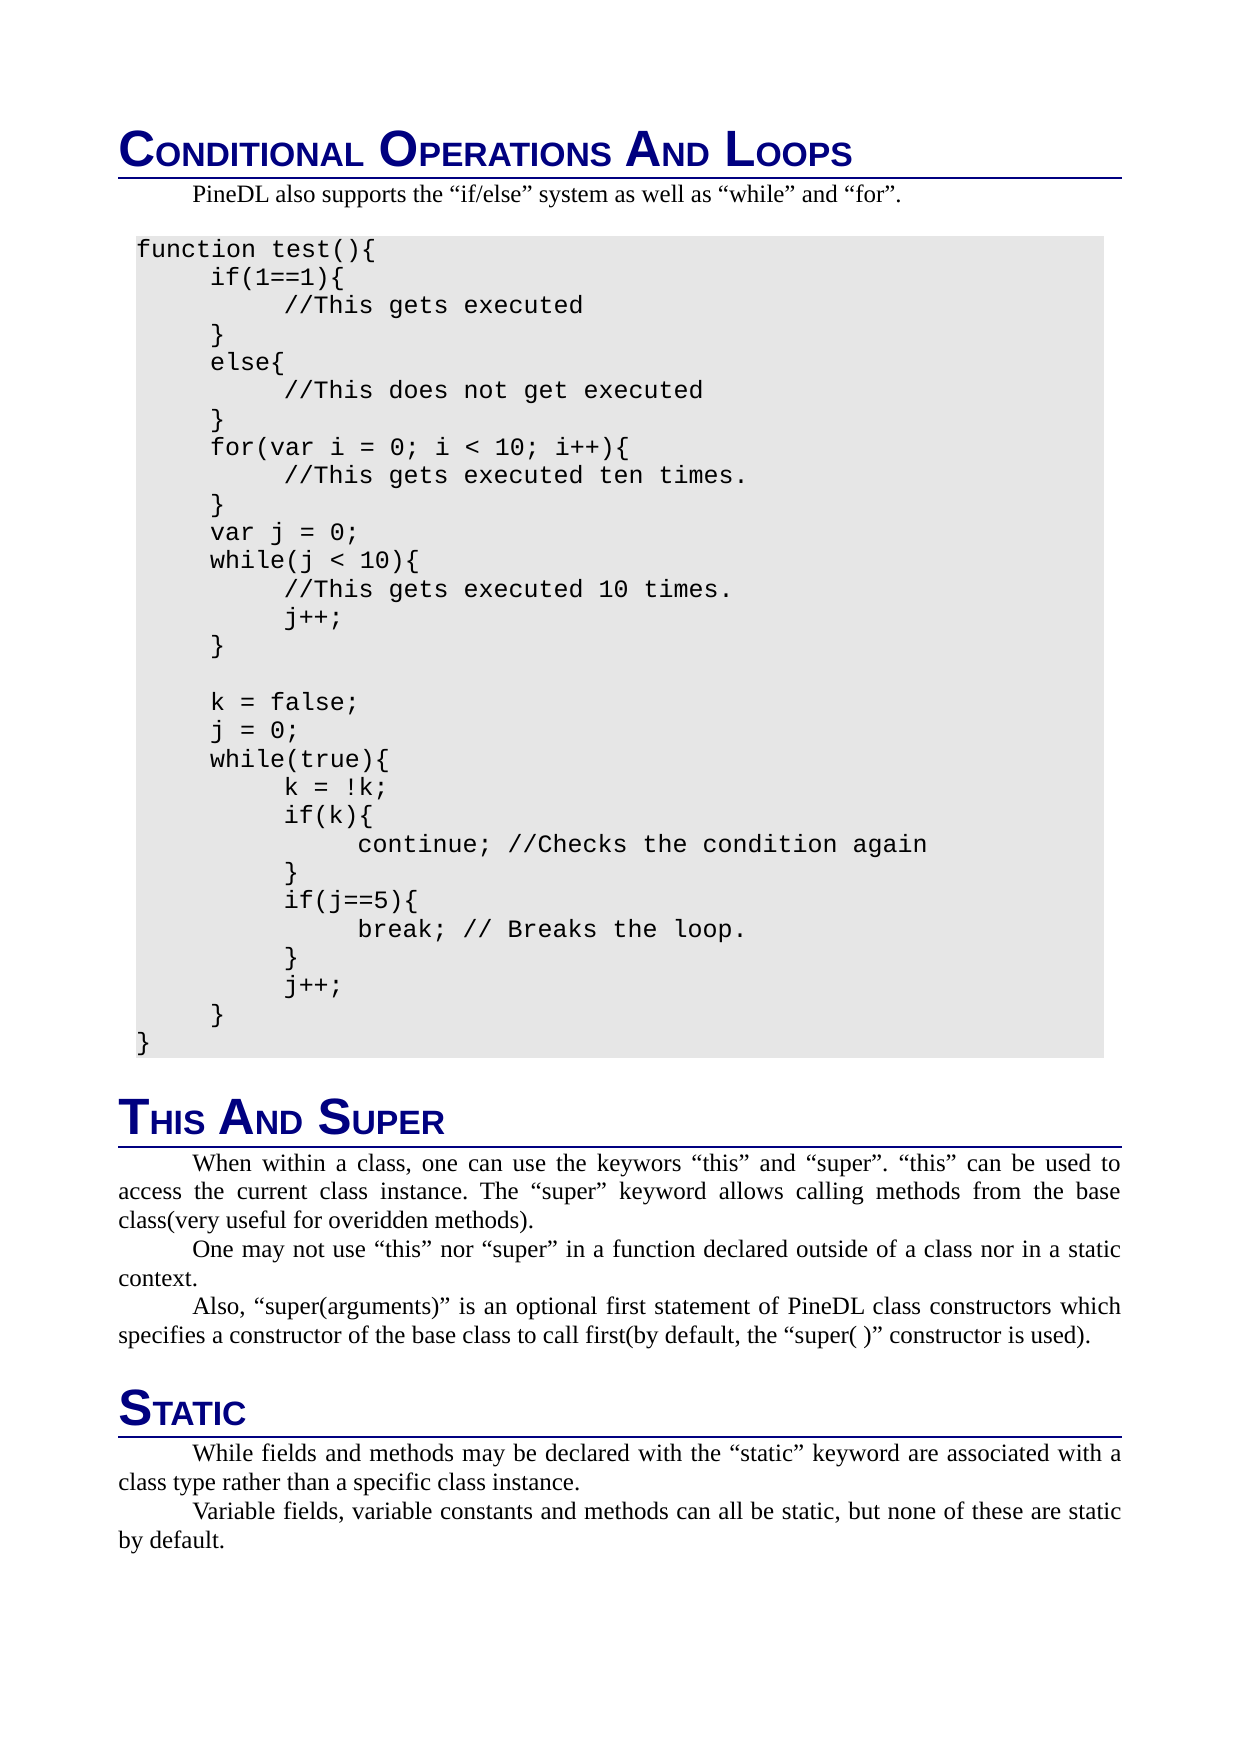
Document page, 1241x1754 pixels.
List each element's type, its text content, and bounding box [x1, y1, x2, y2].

subtitle Static [118, 1378, 1122, 1436]
text j = 0; [136, 718, 1104, 746]
text PineDL also supports the “if/else” system as well as “while” and “for”. [118, 179, 1122, 208]
text var j = 0; [136, 520, 1104, 548]
text //This gets executed [136, 293, 1104, 321]
text k = !k; [136, 775, 1104, 803]
text } [136, 491, 1104, 520]
text } [136, 406, 1104, 435]
text while(j < 10){ [136, 548, 1104, 576]
text When within a class, one can use the keywors “this” and “super”. “this” can be used to access the current class instance. The “super” keyword allows calling methods from the base class(very useful for overidden methods). [118, 1148, 1122, 1234]
text } [136, 1001, 1104, 1030]
text for(var i = 0; i < 10; i++){ [136, 435, 1104, 463]
text j++; [136, 605, 1104, 633]
text } [136, 1030, 1104, 1058]
text } [136, 860, 1104, 888]
text //This gets executed ten times. [136, 463, 1104, 491]
text Variable fields, variable constants and methods can all be static, but none of these are static by default. [118, 1496, 1122, 1553]
text While fields and methods may be declared with the “static” keyword are associated with a class type rather than a specific class instance. [118, 1438, 1122, 1496]
text //This does not get executed [136, 378, 1104, 406]
subtitle Conditional Operations And Loops [118, 118, 1122, 177]
text if(j==5){ [136, 888, 1104, 916]
text One may not use “this” nor “super” in a function declared outside of a class nor in a static context. [118, 1234, 1122, 1291]
text while(true){ [136, 746, 1104, 775]
text //This gets executed 10 times. [136, 576, 1104, 605]
text continue; //Checks the condition again [136, 831, 1104, 860]
text } [136, 633, 1104, 661]
text if(k){ [136, 803, 1104, 831]
text else{ [136, 350, 1104, 378]
text k = false; [136, 690, 1104, 718]
subtitle This And Super [118, 1087, 1122, 1146]
text } [136, 945, 1104, 973]
text Also, “super(arguments)” is an optional first statement of PineDL class constructors which specifies a constructor of the base class to call first(by default, the “super( )” constructor is used). [118, 1291, 1122, 1349]
text break; // Breaks the loop. [136, 916, 1104, 945]
text } [136, 321, 1104, 350]
text function test(){ [136, 236, 1104, 265]
text j++; [136, 973, 1104, 1001]
text if(1==1){ [136, 265, 1104, 293]
